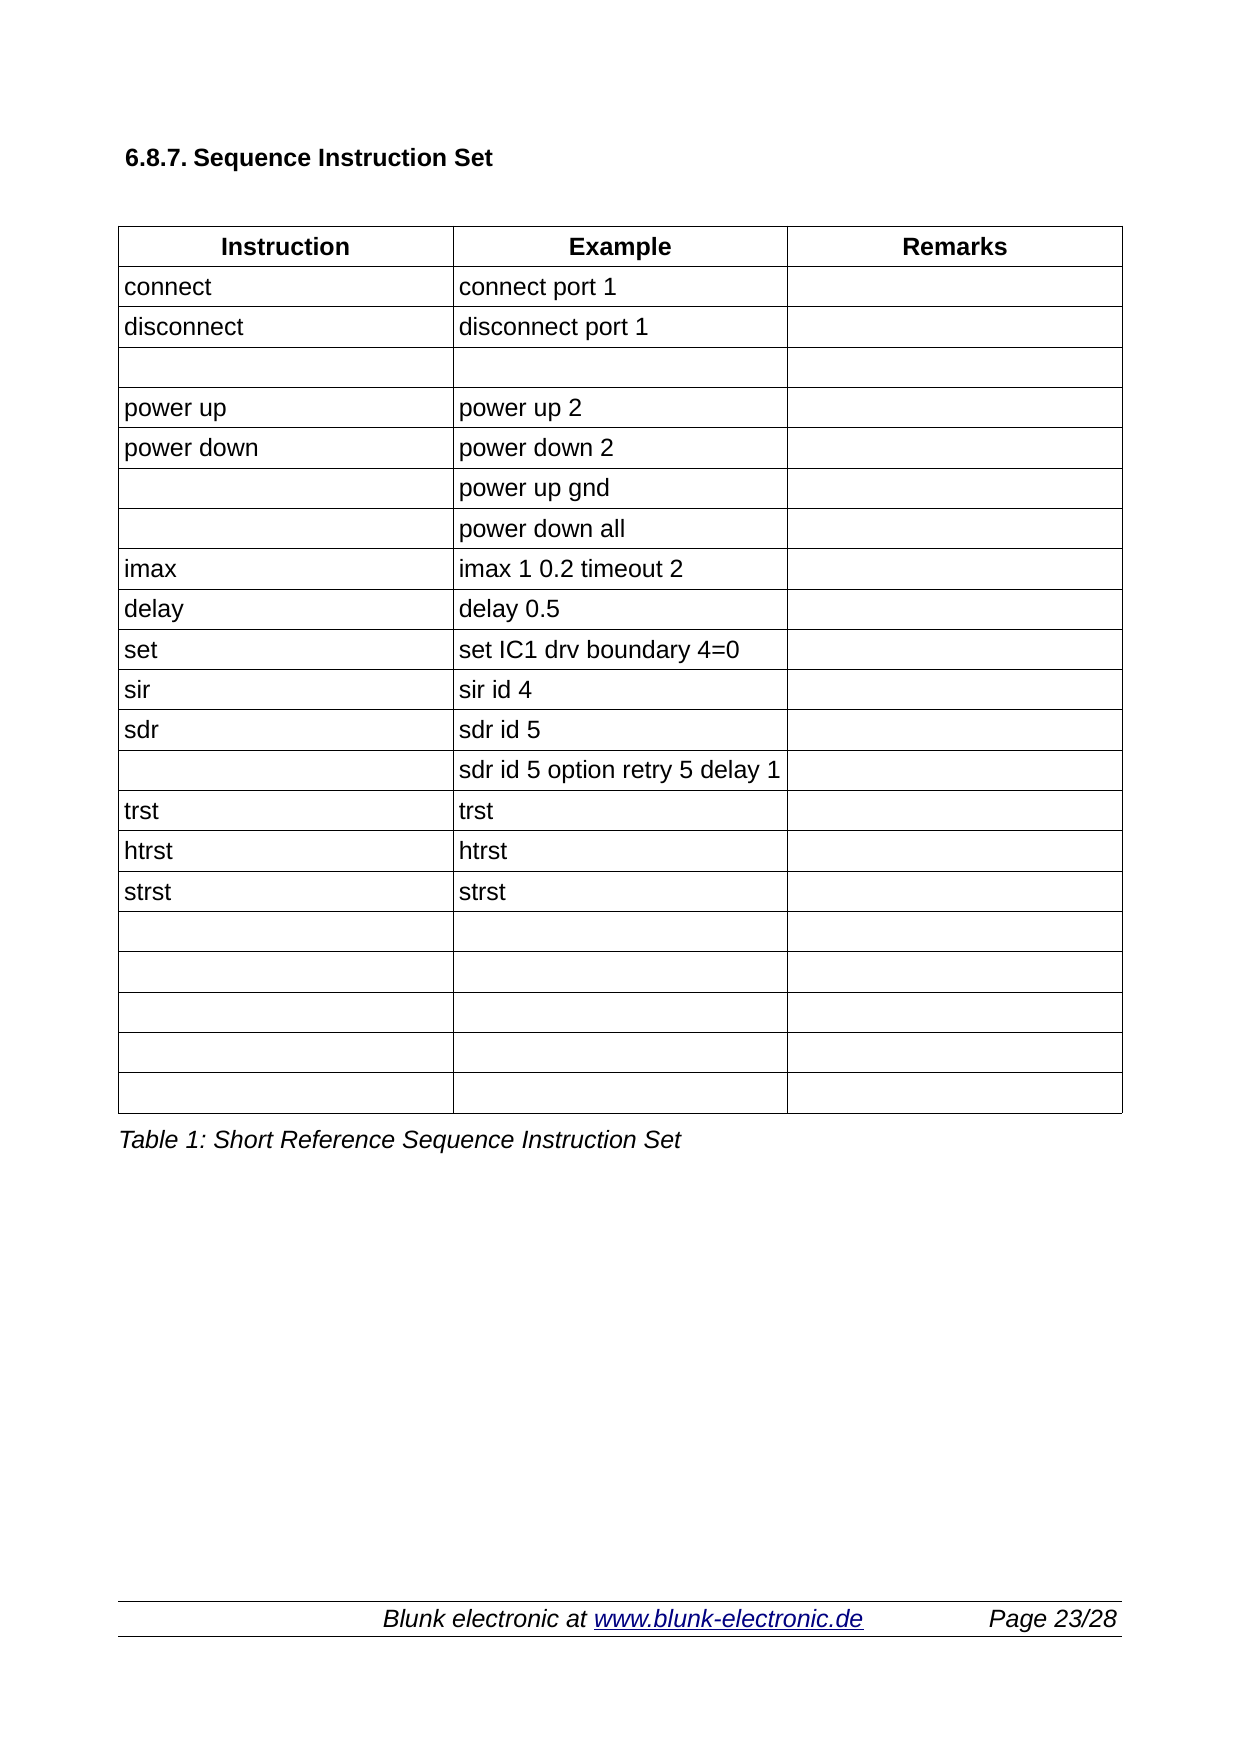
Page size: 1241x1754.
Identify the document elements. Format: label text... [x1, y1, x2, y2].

table_cell [788, 952, 1122, 992]
table_cell power up [119, 388, 453, 427]
table_cell [788, 751, 1122, 790]
table_cell [788, 307, 1122, 347]
table_cell power down 2 [454, 428, 787, 467]
table_cell [788, 912, 1122, 951]
table_cell [788, 469, 1122, 508]
table_cell [119, 509, 453, 548]
table_cell connect [119, 267, 453, 306]
table_cell [119, 912, 453, 951]
table_cell sir [119, 670, 453, 709]
table_cell sdr id 5 option retry 5 delay 1 [454, 751, 787, 790]
table_cell [788, 428, 1122, 467]
table_cell [788, 993, 1122, 1032]
text Table 1: Short Reference Sequence Instruction Set [118, 1125, 1122, 1154]
table_cell [788, 549, 1122, 588]
table_cell [788, 630, 1122, 669]
table_cell [454, 1033, 787, 1072]
table_cell [119, 1073, 453, 1112]
table_cell [788, 348, 1122, 387]
table_cell delay [119, 590, 453, 629]
table_cell [454, 993, 787, 1032]
table_cell [119, 952, 453, 992]
table_cell trst [454, 791, 787, 830]
table_cell [454, 1073, 787, 1112]
table_cell [788, 509, 1122, 548]
table_cell connect port 1 [454, 267, 787, 306]
table_cell [119, 751, 453, 790]
table_cell delay 0.5 [454, 590, 787, 629]
table_cell [119, 469, 453, 508]
table_cell [454, 912, 787, 951]
table_cell [788, 831, 1122, 871]
table_cell [788, 872, 1122, 911]
table_cell strst [454, 872, 787, 911]
table_cell [788, 267, 1122, 306]
table_cell power up gnd [454, 469, 787, 508]
table_cell [119, 993, 453, 1032]
table_header Instruction [119, 227, 453, 266]
table_cell [454, 952, 787, 992]
table_cell [788, 1033, 1122, 1072]
table_cell [788, 791, 1122, 830]
table_cell set IC1 drv boundary 4=0 [454, 630, 787, 669]
table_cell power up 2 [454, 388, 787, 427]
table_cell power down [119, 428, 453, 467]
table_cell [788, 1073, 1122, 1112]
table_cell [119, 1033, 453, 1072]
subtitle Sequence Instruction Set [118, 143, 1122, 172]
table_cell imax 1 0.2 timeout 2 [454, 549, 787, 588]
table_header Remarks [788, 227, 1122, 266]
table_cell power down all [454, 509, 787, 548]
table_cell [788, 388, 1122, 427]
table_cell strst [119, 872, 453, 911]
table_cell trst [119, 791, 453, 830]
table_cell [788, 590, 1122, 629]
table_cell [788, 670, 1122, 709]
table_cell imax [119, 549, 453, 588]
table_cell sir id 4 [454, 670, 787, 709]
table_header Example [454, 227, 787, 266]
table_cell htrst [454, 831, 787, 871]
table_cell sdr id 5 [454, 710, 787, 750]
table_cell [788, 710, 1122, 750]
table_cell [119, 348, 453, 387]
table_cell sdr [119, 710, 453, 750]
table_cell htrst [119, 831, 453, 871]
table_cell [454, 348, 787, 387]
table_cell disconnect port 1 [454, 307, 787, 347]
table_cell disconnect [119, 307, 453, 347]
table_cell set [119, 630, 453, 669]
